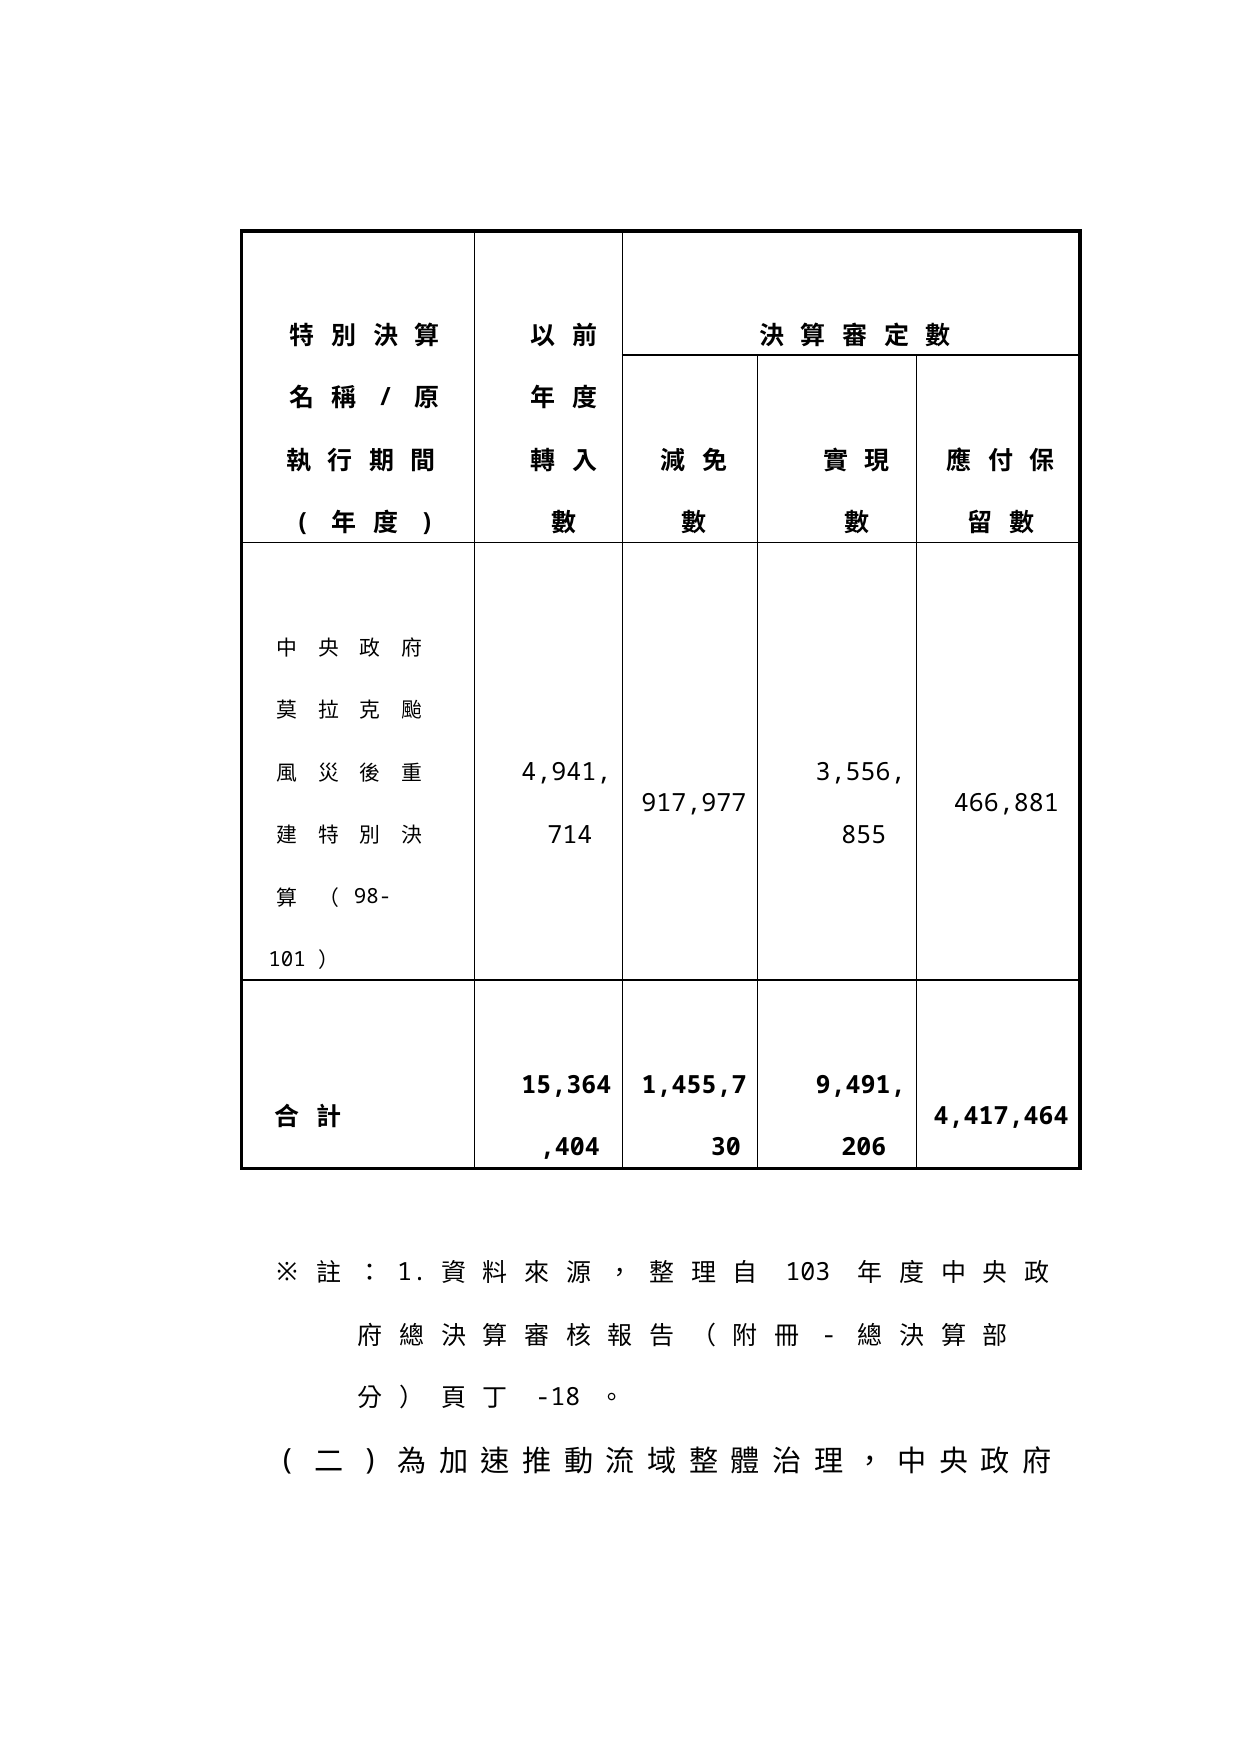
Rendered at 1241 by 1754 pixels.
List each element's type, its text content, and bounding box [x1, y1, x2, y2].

table_cell 466,881 [917, 543, 1078, 979]
table_cell 9,491,206 [758, 981, 916, 1167]
table_cell 15,364,404 [475, 981, 622, 1167]
table_cell 4,417,464 [917, 981, 1078, 1167]
table_header 特別決算名稱/原執行期間(年度) [243, 233, 474, 542]
table_cell 應付保留數 [917, 356, 1078, 542]
table_cell 3,556,855 [758, 543, 916, 979]
text ※註：1.資料來源，整理自103年度中央政府總決算審核報告（附冊-總決算部分）頁丁-18。 [242, 1229, 1058, 1417]
table_cell 減免數 [623, 356, 757, 542]
table_cell 1,455,730 [623, 981, 757, 1167]
table_header 以前年度轉入數 [475, 233, 622, 542]
text (二)為加速推動流域整體治理，中央政府 [242, 1417, 1058, 1479]
table_cell 中央政府莫拉克颱風災後重建特別決算（98-101） [243, 543, 474, 979]
table_header 決算審定數 [623, 233, 1078, 354]
table_cell 實現數 [758, 356, 916, 542]
table_cell 4,941,714 [475, 543, 622, 979]
table_cell 917,977 [623, 543, 757, 979]
table_cell 合計 [243, 981, 474, 1167]
